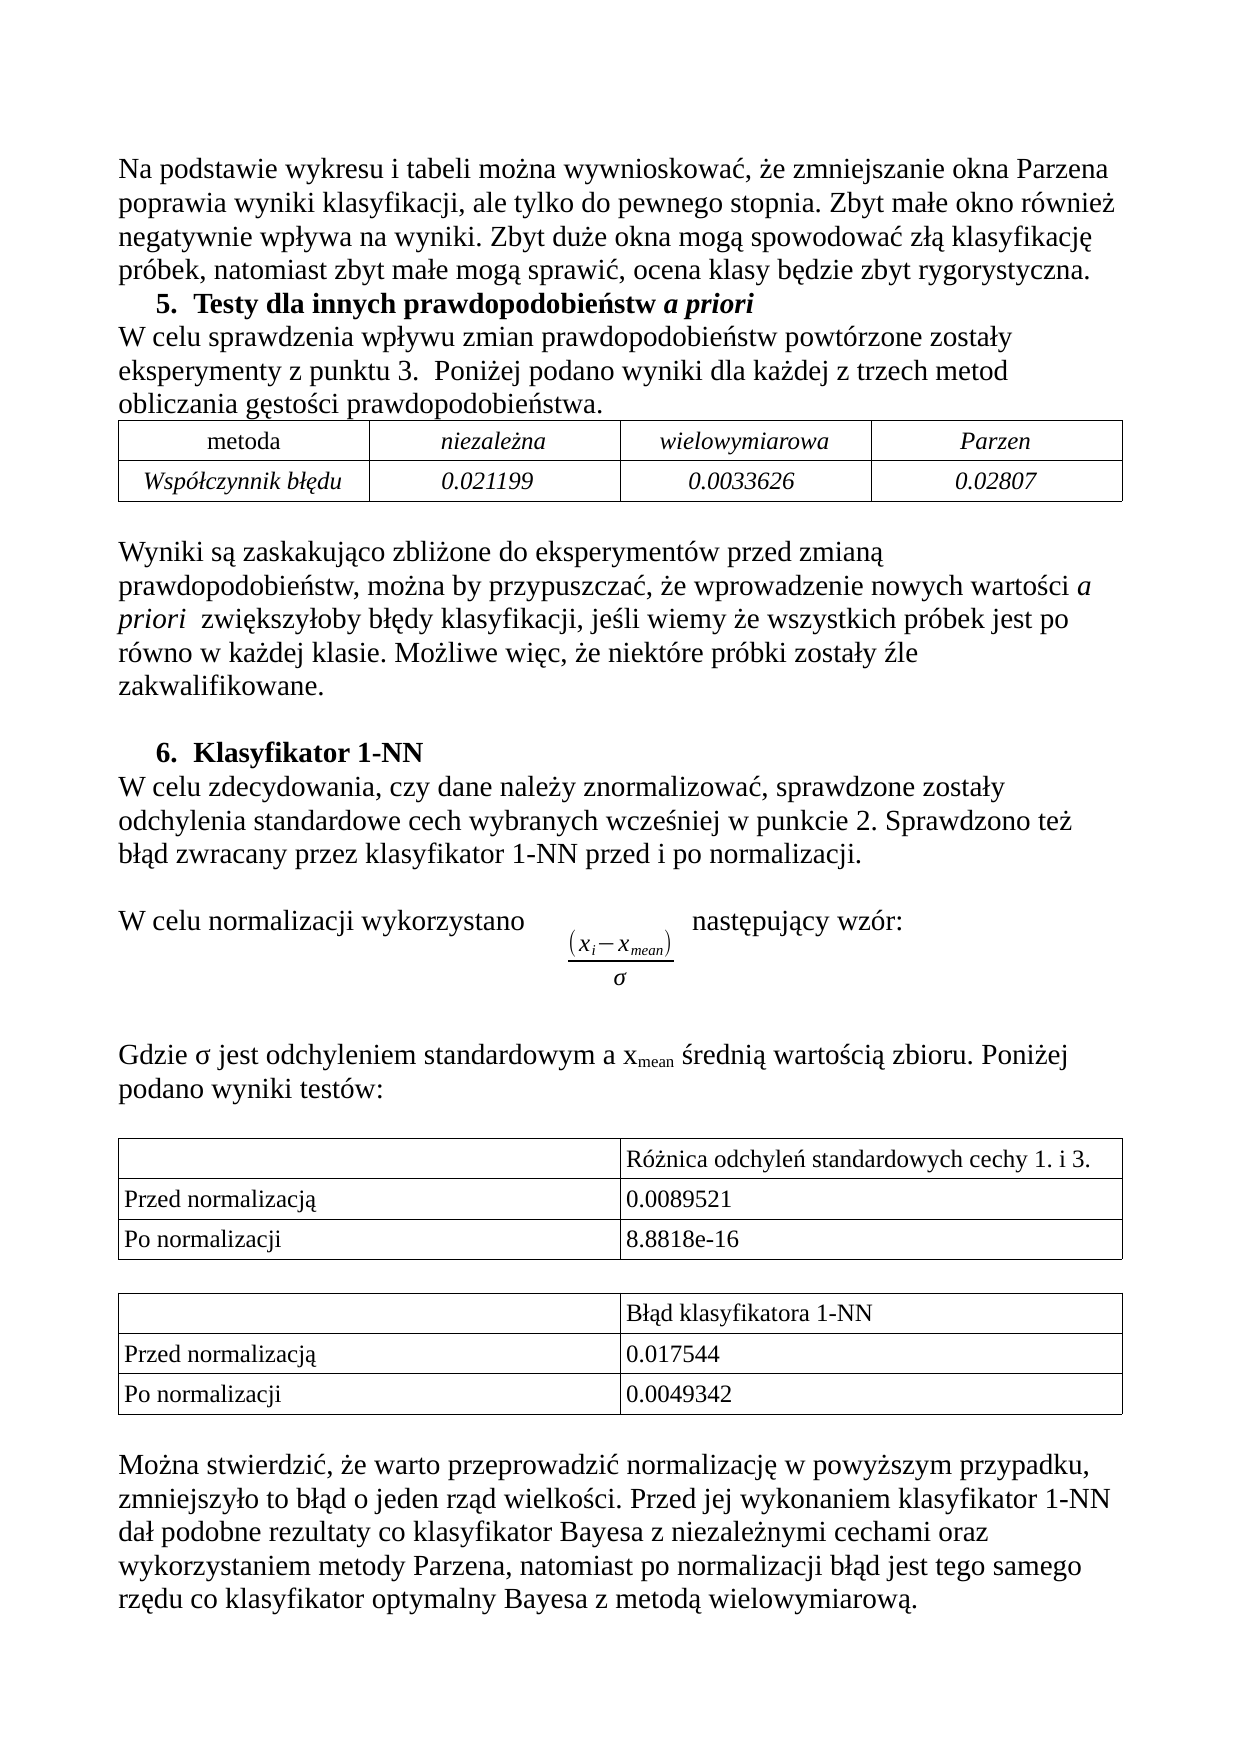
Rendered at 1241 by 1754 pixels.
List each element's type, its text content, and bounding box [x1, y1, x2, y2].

table_cell 0.017544 [621, 1334, 1122, 1373]
table_cell Przed normalizacją [119, 1334, 620, 1373]
table_cell 0.0089521 [621, 1179, 1122, 1219]
table_header Błąd klasyfikatora 1-NN [621, 1294, 1122, 1333]
table_header metoda [119, 421, 369, 460]
table_header [119, 1294, 620, 1333]
text W celu zdecydowania, czy dane należy znormalizować, sprawdzone zostały odchylenia standardowe cech wybranych wcześniej w punkcie 2. Sprawdzono też błąd zwracany przez klasyfikator 1-NN przed i po normalizacji. [118, 769, 1122, 870]
table_header Parzen [872, 421, 1122, 460]
text Wyniki są zaskakująco zbliżone do eksperymentów przed zmianą prawdopodobieństw, można by przypuszczać, że wprowadzenie nowych wartości a priori zwiększyłoby błędy klasyfikacji, jeśli wiemy że wszystkich próbek jest po równo w każdej klasie. Możliwe więc, że niektóre próbki zostały źle zakwalifikowane. [118, 534, 1122, 702]
table_cell 0.0033626 [621, 461, 871, 501]
table_cell 0.02807 [872, 461, 1122, 501]
list Testy dla innych prawdopodobieństw a priori [156, 286, 1122, 319]
table_cell Współczynnik błędu [119, 461, 369, 501]
text Gdzie σ jest odchyleniem standardowym a xmean średnią wartością zbioru. Poniżej podano wyniki testów: [118, 1037, 1122, 1104]
table_header [119, 1139, 620, 1178]
table_cell 8.8818e-16 [621, 1220, 1122, 1259]
table_cell 0.0049342 [621, 1374, 1122, 1413]
table_cell 0.021199 [370, 461, 620, 501]
text W celu sprawdzenia wpływu zmian prawdopodobieństw powtórzone zostały eksperymenty z punktu 3. Poniżej podano wyniki dla każdej z trzech metod obliczania gęstości prawdopodobieństwa. [118, 319, 1122, 420]
table_header wielowymiarowa [621, 421, 871, 460]
list Klasyfikator 1-NN [156, 736, 1122, 769]
table_cell Przed normalizacją [119, 1179, 620, 1219]
table_header Różnica odchyleń standardowych cechy 1. i 3. [621, 1139, 1122, 1178]
text Można stwierdzić, że warto przeprowadzić normalizację w powyższym przypadku, zmniejszyło to błąd o jeden rząd wielkości. Przed jej wykonaniem klasyfikator 1-NN dał podobne rezultaty co klasyfikator Bayesa z niezależnymi cechami oraz wykorzystaniem metody Parzena, natomiast po normalizacji błąd jest tego samego rzędu co klasyfikator optymalny Bayesa z metodą wielowymiarową. [118, 1447, 1122, 1615]
table_header niezależna [370, 421, 620, 460]
text W celu normalizacji wykorzystano następujący wzór: [118, 903, 1122, 937]
table_cell Po normalizacji [119, 1374, 620, 1413]
text Na podstawie wykresu i tabeli można wywnioskować, że zmniejszanie okna Parzena poprawia wyniki klasyfikacji, ale tylko do pewnego stopnia. Zbyt małe okno również negatywnie wpływa na wyniki. Zbyt duże okna mogą spowodować złą klasyfikację próbek, natomiast zbyt małe mogą sprawić, ocena klasy będzie zbyt rygorystyczna. [118, 152, 1122, 286]
table_cell Po normalizacji [119, 1220, 620, 1259]
